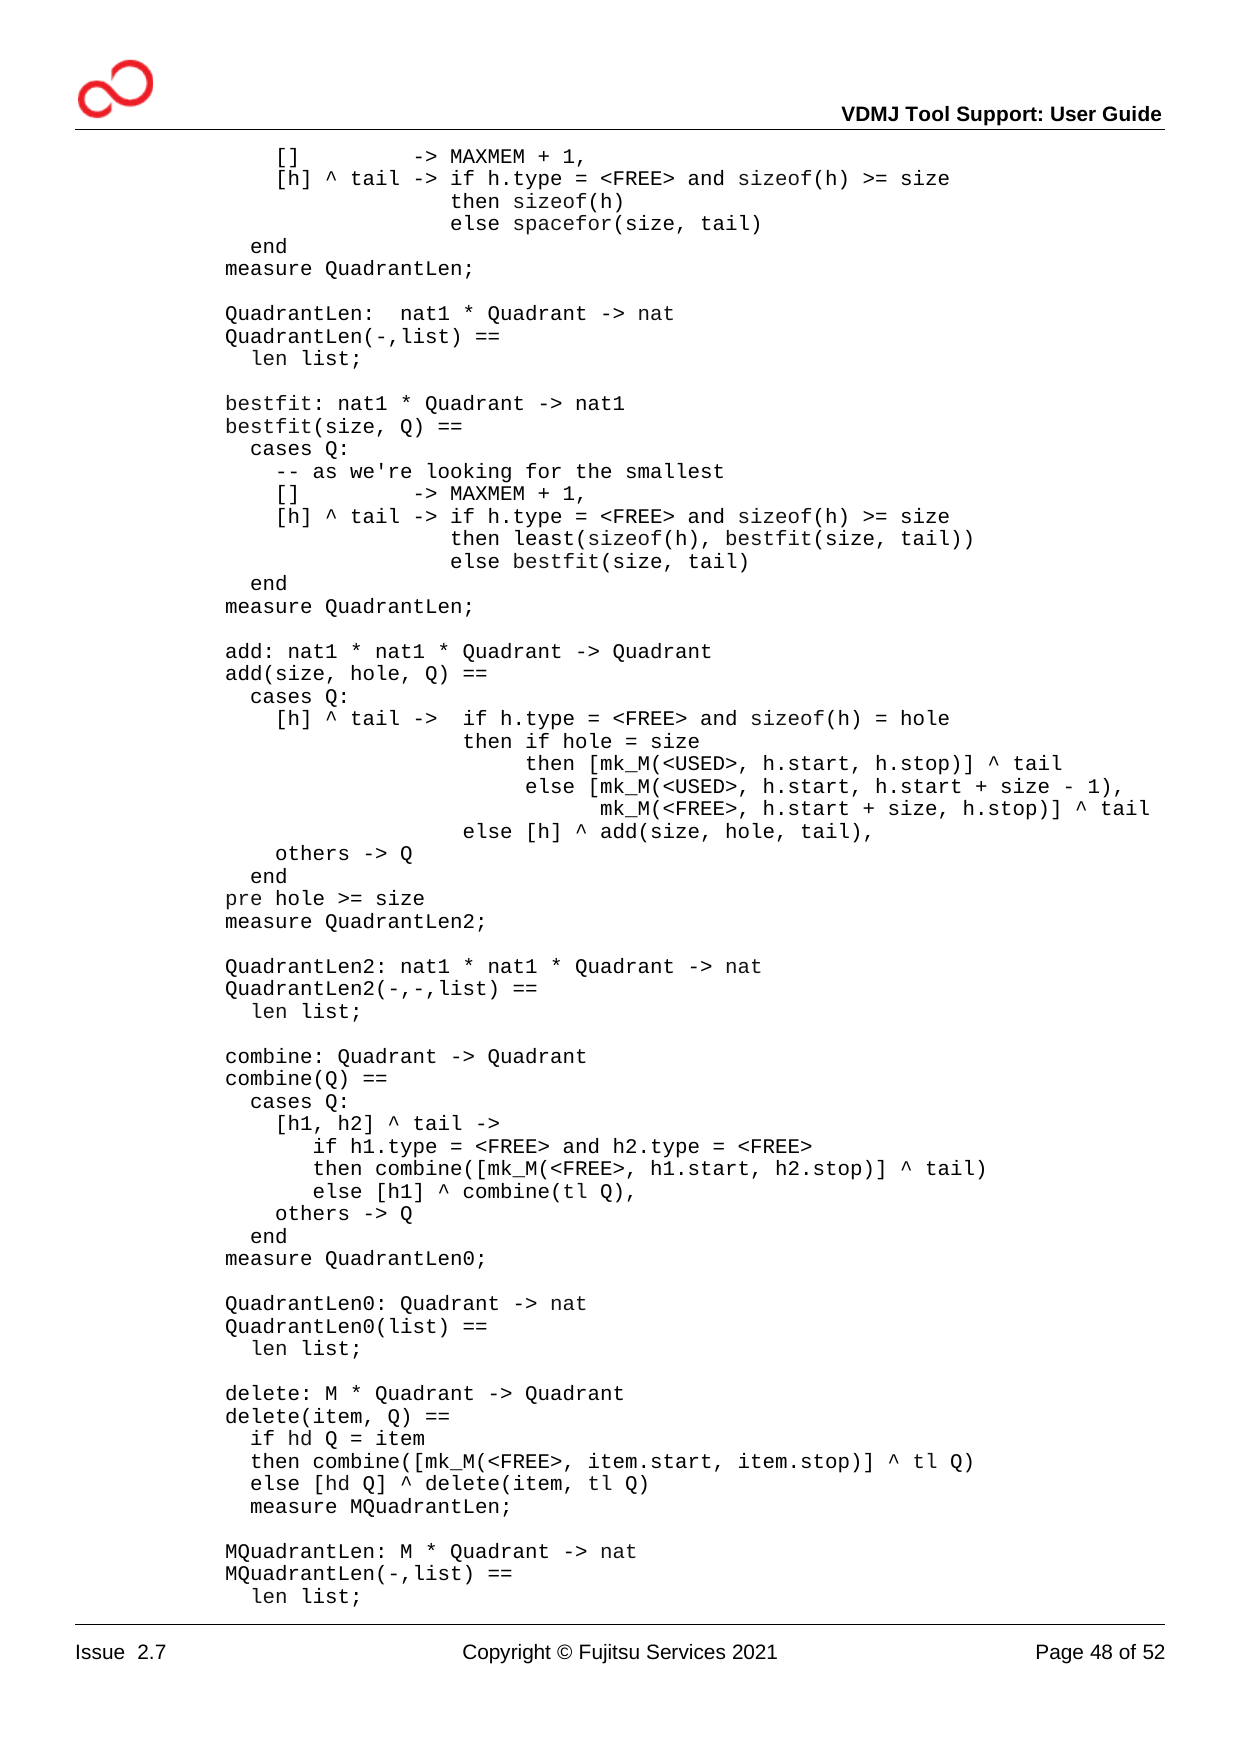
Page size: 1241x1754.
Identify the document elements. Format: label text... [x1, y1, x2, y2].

text combine: Quadrant -> Quadrant [225, 1045, 1165, 1068]
text QuadrantLen: nat1 * Quadrant -> nat [225, 303, 1165, 325]
text end [225, 1225, 1165, 1248]
text [h1, h2] ^ tail -> [225, 1113, 1165, 1135]
text QuadrantLen2: nat1 * nat1 * Quadrant -> nat [225, 955, 1165, 978]
text QuadrantLen2(-,-,list) == [225, 978, 1165, 1000]
text cases Q: [225, 438, 1165, 460]
text measure QuadrantLen; [225, 258, 1165, 280]
text measure QuadrantLen2; [225, 910, 1165, 933]
text [] -> MAXMEM + 1, [225, 145, 1165, 168]
text MQuadrantLen(-,list) == [225, 1563, 1165, 1585]
text end [225, 235, 1165, 258]
text else [mk_M(<USED>, h.start, h.start + size - 1), [225, 775, 1165, 798]
text measure MQuadrantLen; [225, 1495, 1165, 1518]
picture [78, 52, 153, 128]
text QuadrantLen0(list) == [225, 1315, 1165, 1338]
text add: nat1 * nat1 * Quadrant -> Quadrant [225, 640, 1165, 663]
text len list; [225, 1000, 1165, 1023]
text len list; [225, 1585, 1165, 1608]
text -- as we're looking for the smallest [225, 460, 1165, 483]
text then sizeof(h) [225, 190, 1165, 213]
text add(size, hole, Q) == [225, 663, 1165, 685]
text mk_M(<FREE>, h.start + size, h.stop)] ^ tail [225, 798, 1165, 820]
text QuadrantLen0: Quadrant -> nat [225, 1293, 1165, 1315]
text else [h1] ^ combine(tl Q), [225, 1180, 1165, 1203]
text others -> Q [225, 1203, 1165, 1225]
text [h] ^ tail -> if h.type = <FREE> and sizeof(h) >= size [225, 505, 1165, 528]
text then combine([mk_M(<FREE>, item.start, item.stop)] ^ tl Q) [225, 1450, 1165, 1473]
text delete: M * Quadrant -> Quadrant [225, 1383, 1165, 1405]
text [] -> MAXMEM + 1, [225, 483, 1165, 505]
text if h1.type = <FREE> and h2.type = <FREE> [225, 1135, 1165, 1158]
text if hd Q = item [225, 1428, 1165, 1450]
text len list; [225, 348, 1165, 370]
text [h] ^ tail -> if h.type = <FREE> and sizeof(h) >= size [225, 168, 1165, 190]
text delete(item, Q) == [225, 1405, 1165, 1428]
text pre hole >= size [225, 888, 1165, 910]
text combine(Q) == [225, 1068, 1165, 1090]
text then [mk_M(<USED>, h.start, h.stop)] ^ tail [225, 753, 1165, 775]
text bestfit: nat1 * Quadrant -> nat1 [225, 393, 1165, 415]
text else bestfit(size, tail) [225, 550, 1165, 573]
text cases Q: [225, 1090, 1165, 1113]
text len list; [225, 1338, 1165, 1360]
text measure QuadrantLen0; [225, 1248, 1165, 1270]
text else [h] ^ add(size, hole, tail), [225, 820, 1165, 843]
text else spacefor(size, tail) [225, 213, 1165, 235]
text cases Q: [225, 685, 1165, 708]
text end [225, 865, 1165, 888]
text bestfit(size, Q) == [225, 415, 1165, 438]
text measure QuadrantLen; [225, 595, 1165, 618]
text then combine([mk_M(<FREE>, h1.start, h2.stop)] ^ tail) [225, 1158, 1165, 1180]
text else [hd Q] ^ delete(item, tl Q) [225, 1473, 1165, 1495]
text QuadrantLen(-,list) == [225, 325, 1165, 348]
text then least(sizeof(h), bestfit(size, tail)) [225, 528, 1165, 550]
text [h] ^ tail -> if h.type = <FREE> and sizeof(h) = hole [225, 708, 1165, 730]
text then if hole = size [225, 730, 1165, 753]
text end [225, 573, 1165, 595]
text MQuadrantLen: M * Quadrant -> nat [225, 1540, 1165, 1563]
text others -> Q [225, 843, 1165, 865]
